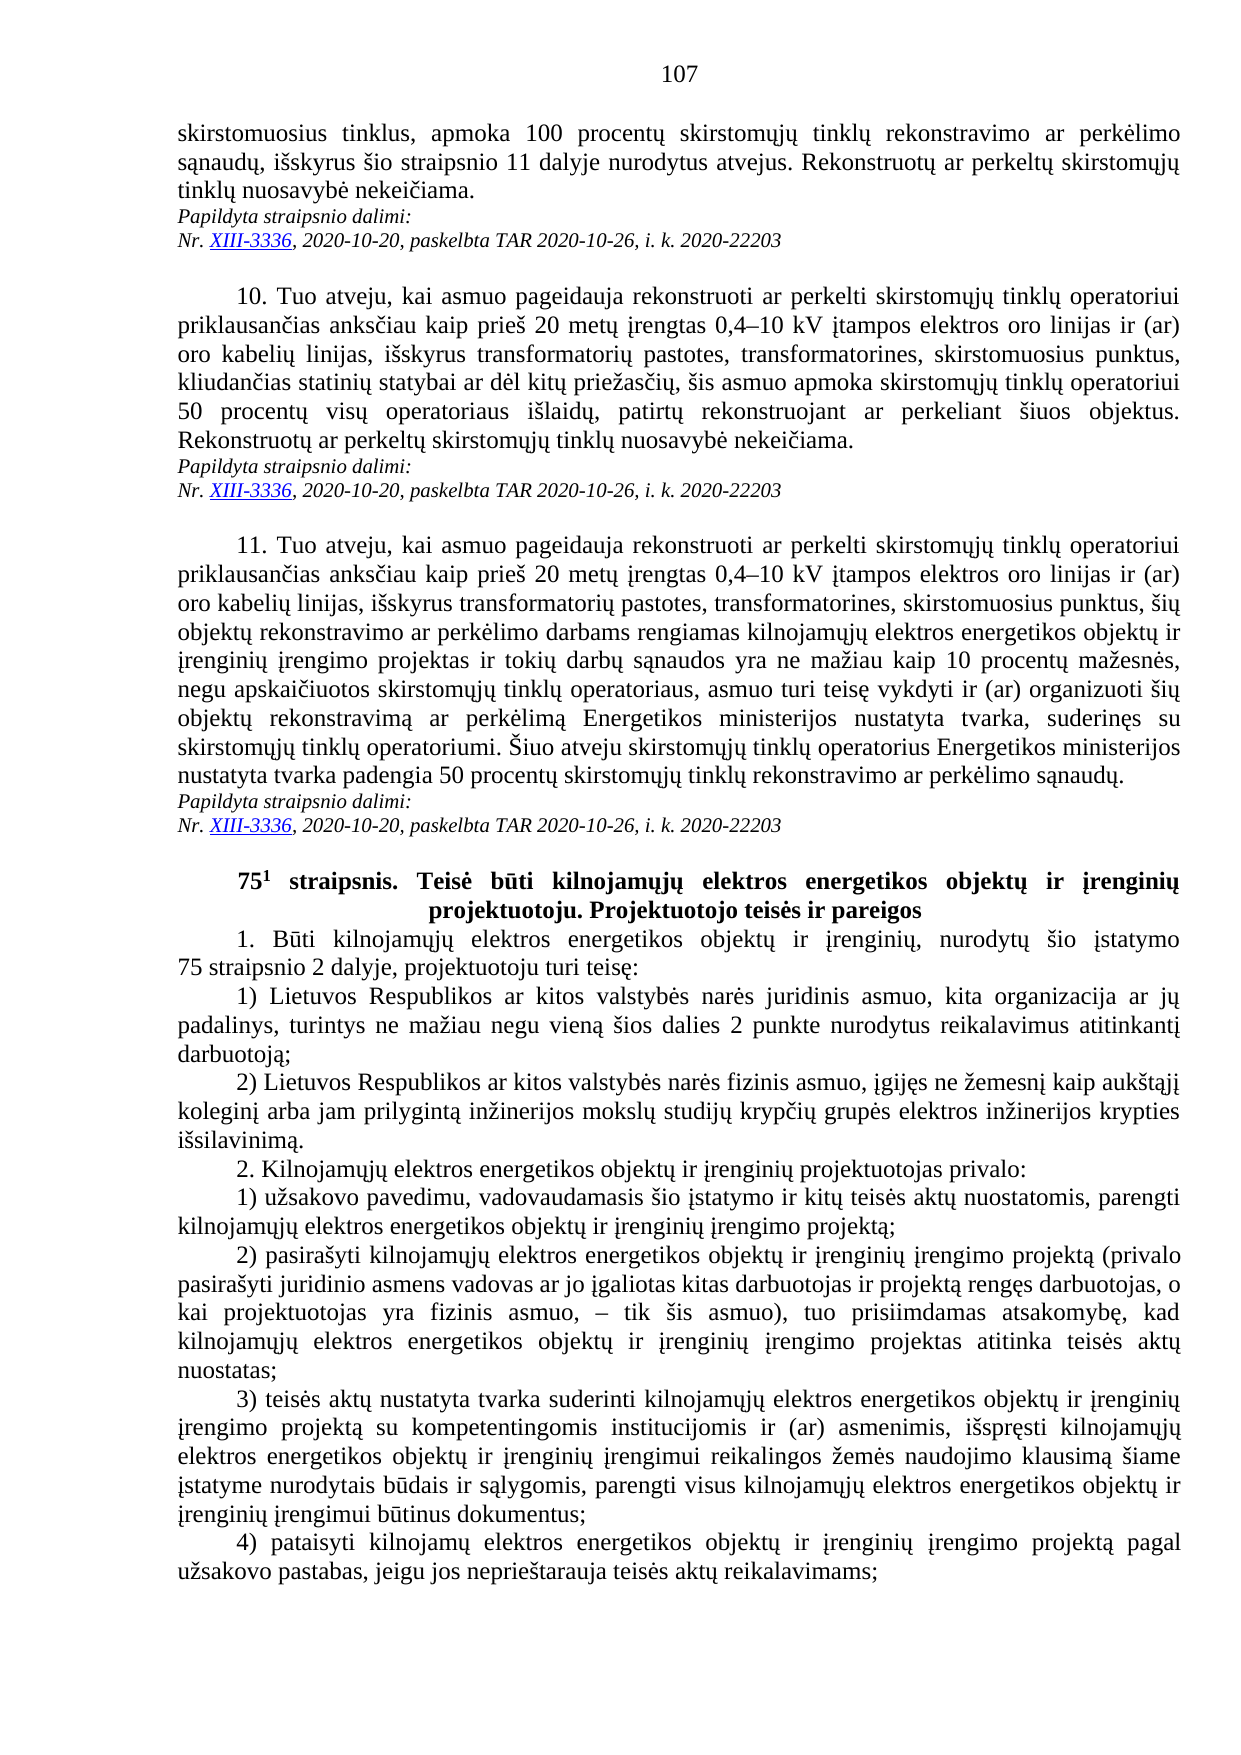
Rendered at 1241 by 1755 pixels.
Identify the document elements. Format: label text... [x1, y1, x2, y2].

text 1) Lietuvos Respublikos ar kitos valstybės narės juridinis asmuo, kita organizacija ar jų padalinys, turintys ne mažiau negu vieną šios dalies 2 punkte nurodytus reikalavimus atitinkantį darbuotoją; [177, 981, 1181, 1067]
text 2) pasirašyti kilnojamųjų elektros energetikos objektų ir įrenginių įrengimo projektą (privalo pasirašyti juridinio asmens vadovas ar jo įgaliotas kitas darbuotojas ir projektą rengęs darbuotojas, o kai projektuotojas yra fizinis asmuo, – tik šis asmuo), tuo prisiimdamas atsakomybę, kad kilnojamųjų elektros energetikos objektų ir įrenginių įrengimo projektas atitinka teisės aktų nuostatas; [177, 1240, 1181, 1384]
text skirstomuosius tinklus, apmoka 100 procentų skirstomųjų tinklų rekonstravimo ar perkėlimo sąnaudų, išskyrus šio straipsnio 11 dalyje nurodytus atvejus. Rekonstruotų ar perkeltų skirstomųjų tinklų nuosavybė nekeičiama. [177, 118, 1181, 204]
text 2) Lietuvos Respublikos ar kitos valstybės narės fizinis asmuo, įgijęs ne žemesnį kaip aukštąjį koleginį arba jam prilygintą inžinerijos mokslų studijų krypčių grupės elektros inžinerijos krypties išsilavinimą. [177, 1067, 1181, 1154]
text Nr. XIII-3336, 2020-10-20, paskelbta TAR 2020-10-26, i. k. 2020-22203 [177, 478, 1181, 502]
text Papildyta straipsnio dalimi: [177, 204, 1181, 228]
text 4) pataisyti kilnojamų elektros energetikos objektų ir įrenginių įrengimo projektą pagal užsakovo pastabas, jeigu jos neprieštarauja teisės aktų reikalavimams; [177, 1527, 1181, 1585]
text Papildyta straipsnio dalimi: [177, 789, 1181, 813]
text 11. Tuo atveju, kai asmuo pageidauja rekonstruoti ar perkelti skirstomųjų tinklų operatoriui priklausančias anksčiau kaip prieš 20 metų įrengtas 0,4–10 kV įtampos elektros oro linijas ir (ar) oro kabelių linijas, išskyrus transformatorių pastotes, transformatorines, skirstomuosius punktus, šių objektų rekonstravimo ar perkėlimo darbams rengiamas kilnojamųjų elektros energetikos objektų ir įrenginių įrengimo projektas ir tokių darbų sąnaudos yra ne mažiau kaip 10 procentų mažesnės, negu apskaičiuotos skirstomųjų tinklų operatoriaus, asmuo turi teisę vykdyti ir (ar) organizuoti šių objektų rekonstravimą ar perkėlimą Energetikos ministerijos nustatyta tvarka, suderinęs su skirstomųjų tinklų operatoriumi. Šiuo atveju skirstomųjų tinklų operatorius Energetikos ministerijos nustatyta tvarka padengia 50 procentų skirstomųjų tinklų rekonstravimo ar perkėlimo sąnaudų. [177, 531, 1181, 789]
text Nr. XIII-3336, 2020-10-20, paskelbta TAR 2020-10-26, i. k. 2020-22203 [177, 228, 1181, 252]
text 751 straipsnis. Teisė būti kilnojamųjų elektros energetikos objektų ir įrenginių projektuotoju. Projektuotojo teisės ir pareigos [237, 866, 1181, 924]
text 1. Būti kilnojamųjų elektros energetikos objektų ir įrenginių, nurodytų šio įstatymo 75 straipsnio 2 dalyje, projektuotoju turi teisę: [177, 924, 1181, 981]
text 10. Tuo atveju, kai asmuo pageidauja rekonstruoti ar perkelti skirstomųjų tinklų operatoriui priklausančias anksčiau kaip prieš 20 metų įrengtas 0,4–10 kV įtampos elektros oro linijas ir (ar) oro kabelių linijas, išskyrus transformatorių pastotes, transformatorines, skirstomuosius punktus, kliudančias statinių statybai ar dėl kitų priežasčių, šis asmuo apmoka skirstomųjų tinklų operatoriui 50 procentų visų operatoriaus išlaidų, patirtų rekonstruojant ar perkeliant šiuos objektus. Rekonstruotų ar perkeltų skirstomųjų tinklų nuosavybė nekeičiama. [177, 281, 1181, 454]
text Nr. XIII-3336, 2020-10-20, paskelbta TAR 2020-10-26, i. k. 2020-22203 [177, 813, 1181, 837]
text 1) užsakovo pavedimu, vadovaudamasis šio įstatymo ir kitų teisės aktų nuostatomis, parengti kilnojamųjų elektros energetikos objektų ir įrenginių įrengimo projektą; [177, 1182, 1181, 1240]
text 2. Kilnojamųjų elektros energetikos objektų ir įrenginių projektuotojas privalo: [177, 1154, 1181, 1182]
text Papildyta straipsnio dalimi: [177, 454, 1181, 478]
text 3) teisės aktų nustatyta tvarka suderinti kilnojamųjų elektros energetikos objektų ir įrenginių įrengimo projektą su kompetentingomis institucijomis ir (ar) asmenimis, išspręsti kilnojamųjų elektros energetikos objektų ir įrenginių įrengimui reikalingos žemės naudojimo klausimą šiame įstatyme nurodytais būdais ir sąlygomis, parengti visus kilnojamųjų elektros energetikos objektų ir įrenginių įrengimui būtinus dokumentus; [177, 1384, 1181, 1527]
